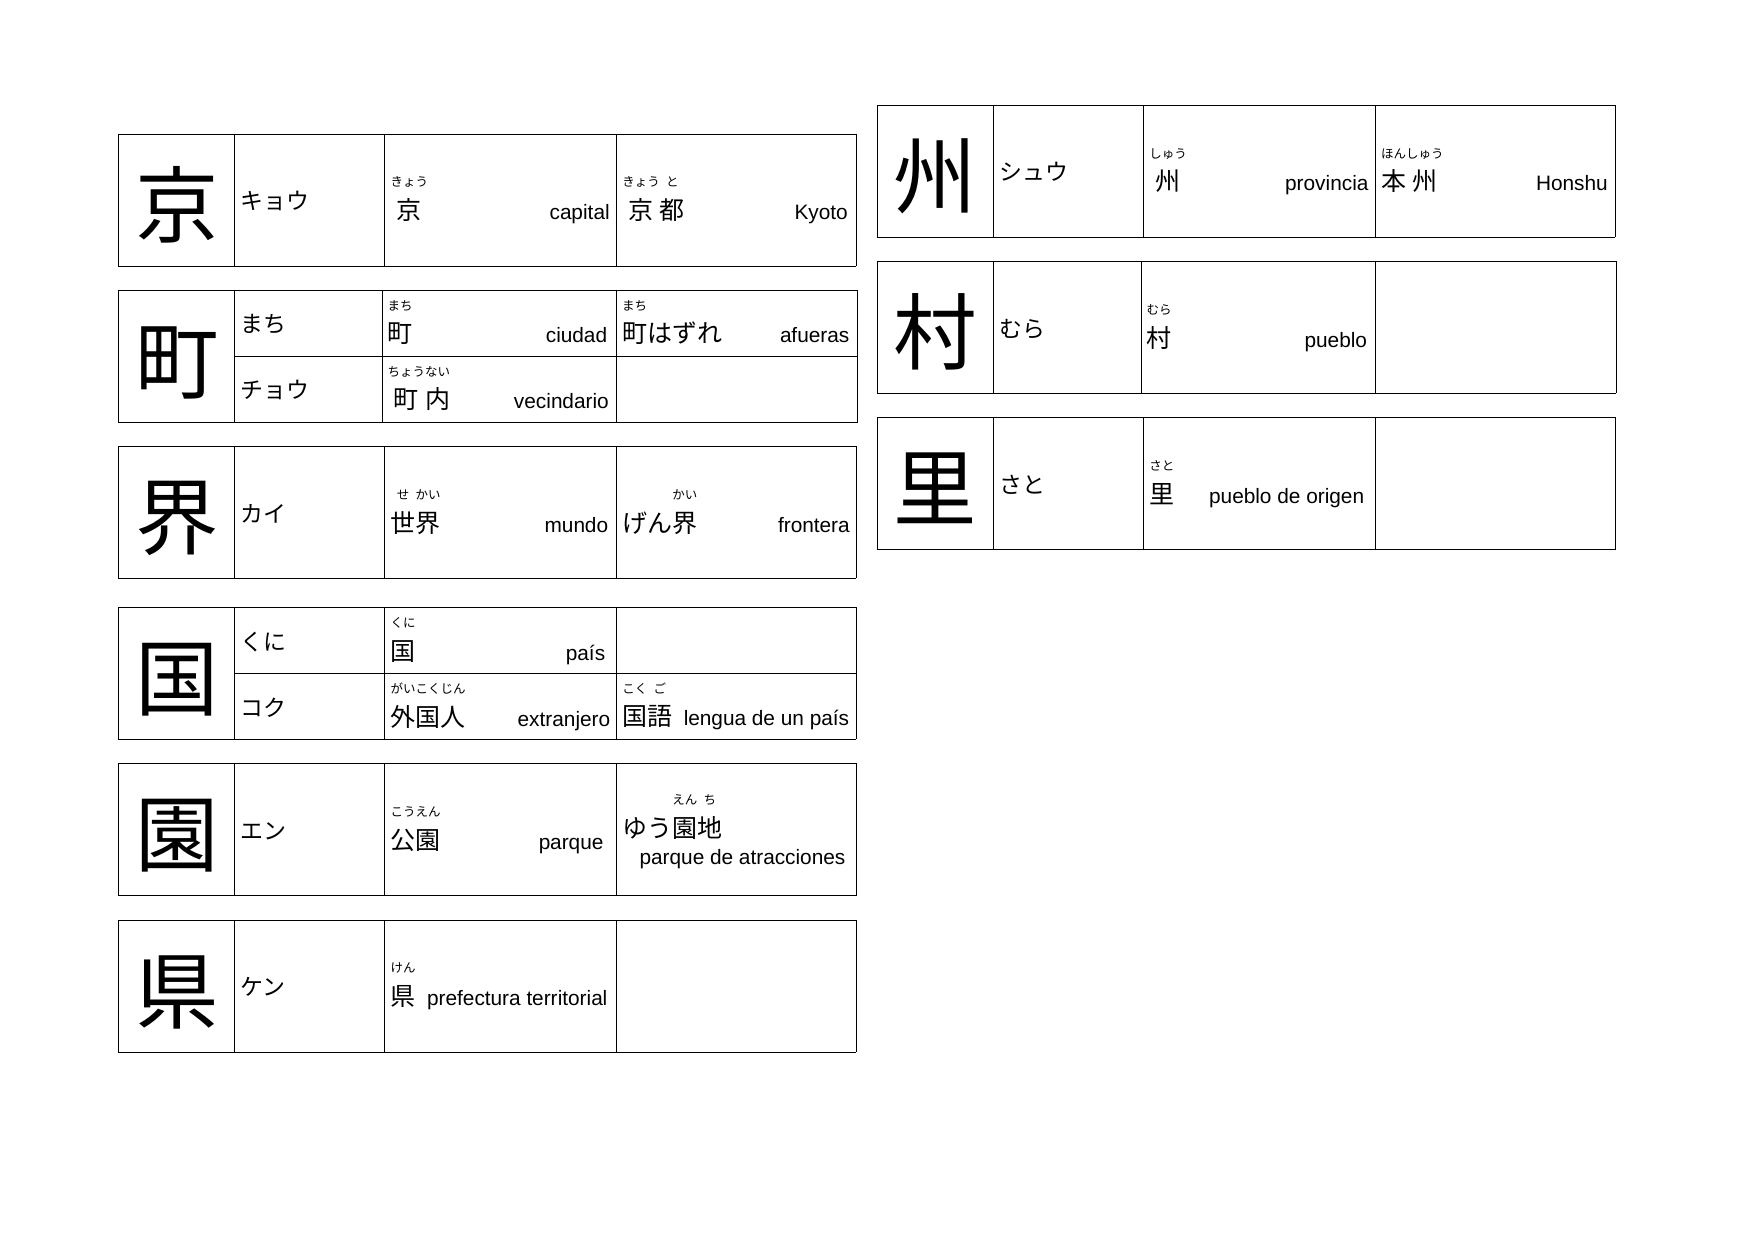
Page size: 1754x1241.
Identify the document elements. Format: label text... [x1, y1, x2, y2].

table_header 公こう園えん parque [385, 764, 616, 895]
table_header 京 [119, 135, 234, 266]
table_header げん界かい frontera [617, 447, 856, 578]
table_header 町まち ciudad [383, 291, 616, 356]
table_header 州 [878, 106, 993, 237]
table_header キョウ [235, 135, 384, 266]
table_header 村 [878, 262, 993, 393]
table_cell チョウ [235, 357, 382, 422]
table_header 国くに país [385, 608, 616, 673]
table_header [1376, 262, 1616, 393]
table_cell コク [235, 674, 384, 739]
table_header 町 [119, 291, 234, 422]
table_header エン [235, 764, 384, 895]
table_header 里さと pueblo de origen [1144, 418, 1375, 549]
table_cell 町ちょう内ない vecindario [383, 357, 616, 422]
table_header 州しゅう provincia [1144, 106, 1375, 237]
table_header 界 [119, 447, 234, 578]
table_header [617, 921, 856, 1052]
table_header くに [235, 608, 384, 673]
table_header [1376, 418, 1615, 549]
table_header むら [994, 262, 1141, 393]
table_cell [617, 357, 857, 422]
table_header 村むら pueblo [1142, 262, 1375, 393]
table_header 世せ界かい mundo [385, 447, 616, 578]
table_header 国 [119, 608, 234, 739]
table_header ゆう園えん地ち parque de atracciones [617, 764, 856, 895]
table_cell 外がい国こく人じん extranjero [385, 674, 616, 739]
table_cell 国こく語ご lengua de un país [617, 674, 856, 739]
table_header 京きょう capital [385, 135, 616, 266]
table_header ケン [235, 921, 384, 1052]
table_header [617, 608, 856, 673]
table_header カイ [235, 447, 384, 578]
table_header シュウ [994, 106, 1143, 237]
table_header 本ほん州しゅう Honshu [1376, 106, 1615, 237]
table_header 町まちはずれ afueras [617, 291, 857, 356]
table_header 園 [119, 764, 234, 895]
table_header まち [235, 291, 382, 356]
table_header 県けん prefectura territorial [385, 921, 616, 1052]
table_header 里 [878, 418, 993, 549]
table_header 県 [119, 921, 234, 1052]
table_header さと [994, 418, 1143, 549]
table_header 京きょう都と Kyoto [617, 135, 856, 266]
